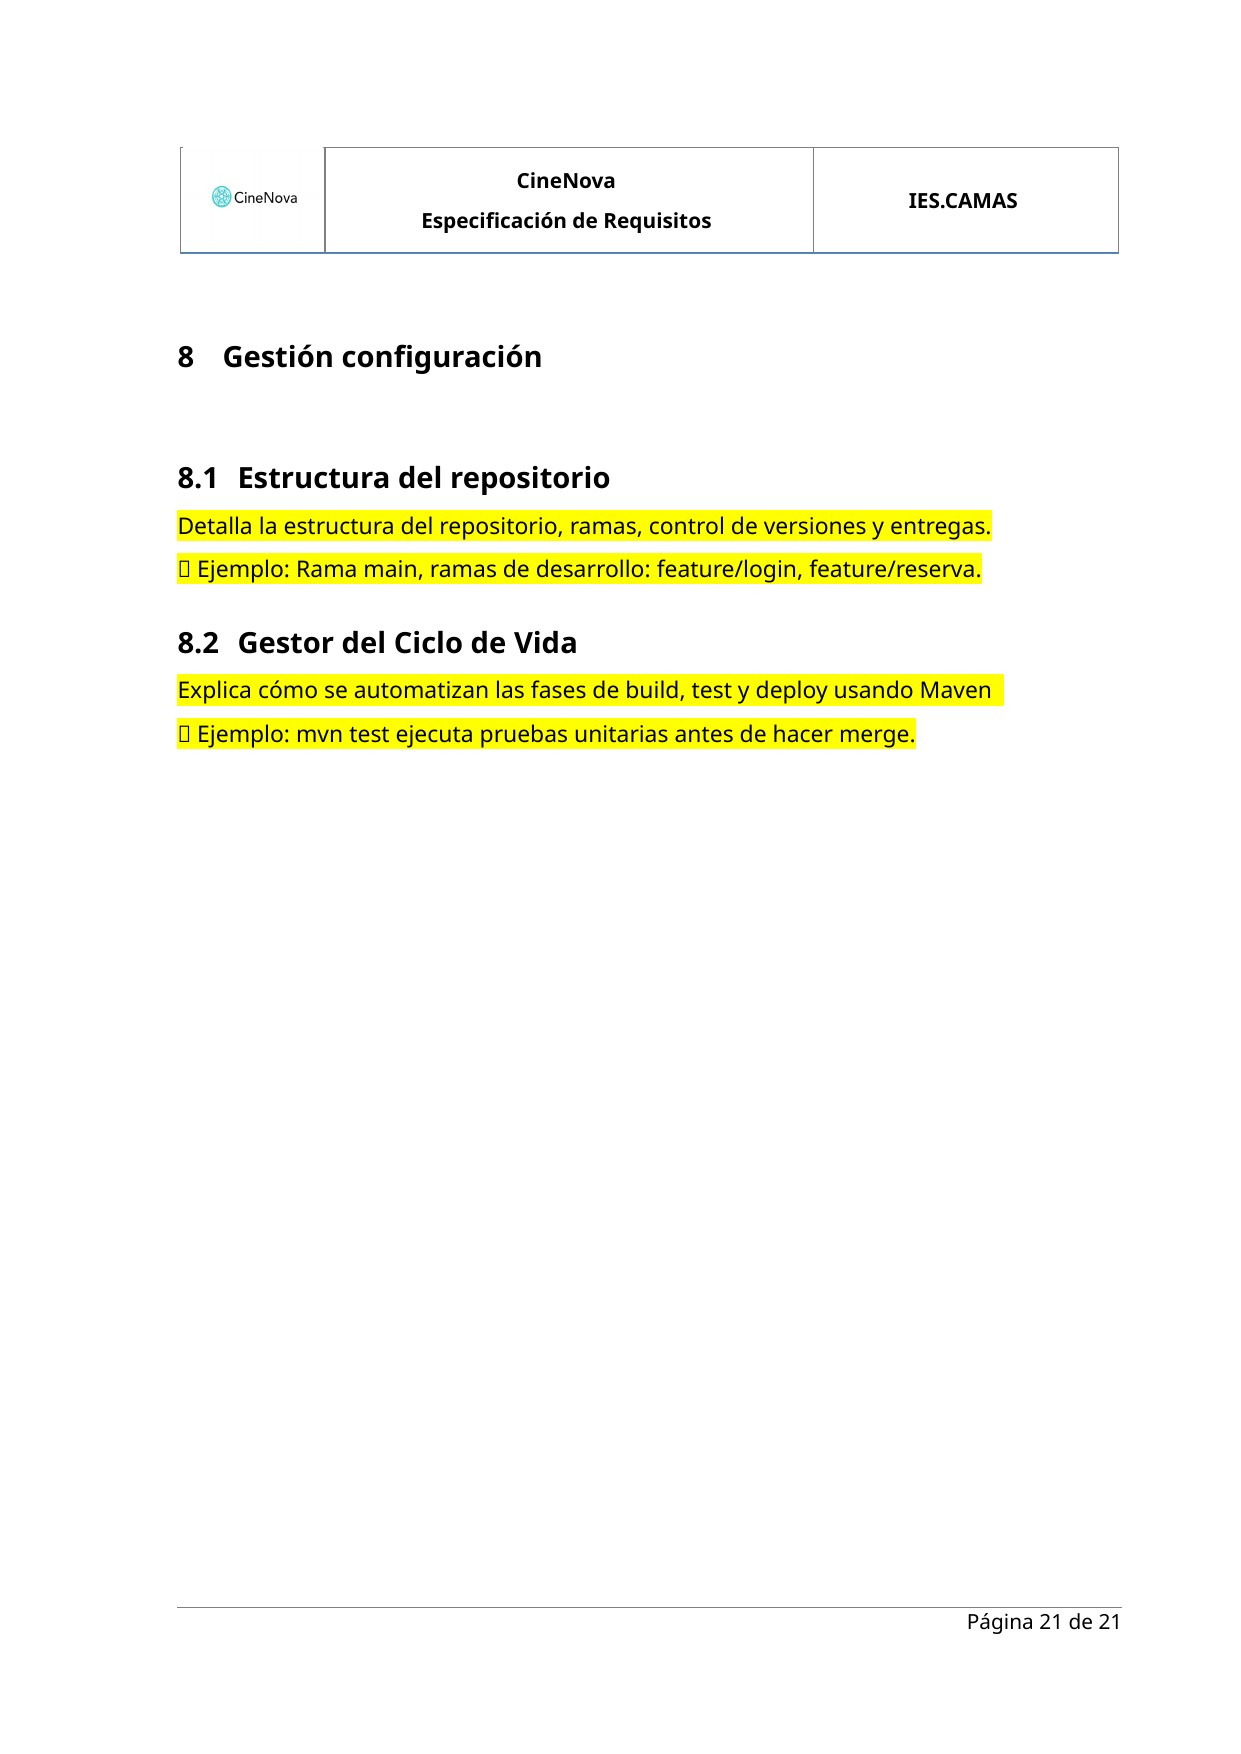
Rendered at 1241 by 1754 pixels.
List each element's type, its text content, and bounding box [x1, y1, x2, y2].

text Detalla la estructura del repositorio, ramas, control de versiones y entregas. [177, 509, 1122, 541]
picture [183, 147, 324, 246]
text 🔹 Ejemplo: mvn test ejecuta pruebas unitarias antes de hacer merge. [177, 718, 1122, 749]
subtitle Gestión configuración [177, 336, 1122, 376]
text Explica cómo se automatizan las fases de build, test y deploy usando Maven [177, 674, 1122, 706]
subtitle Gestor del Ciclo de Vida [177, 622, 1122, 662]
subtitle Estructura del repositorio [177, 457, 1122, 497]
text 🔹 Ejemplo: Rama main, ramas de desarrollo: feature/login, feature/reserva. [177, 553, 1122, 584]
